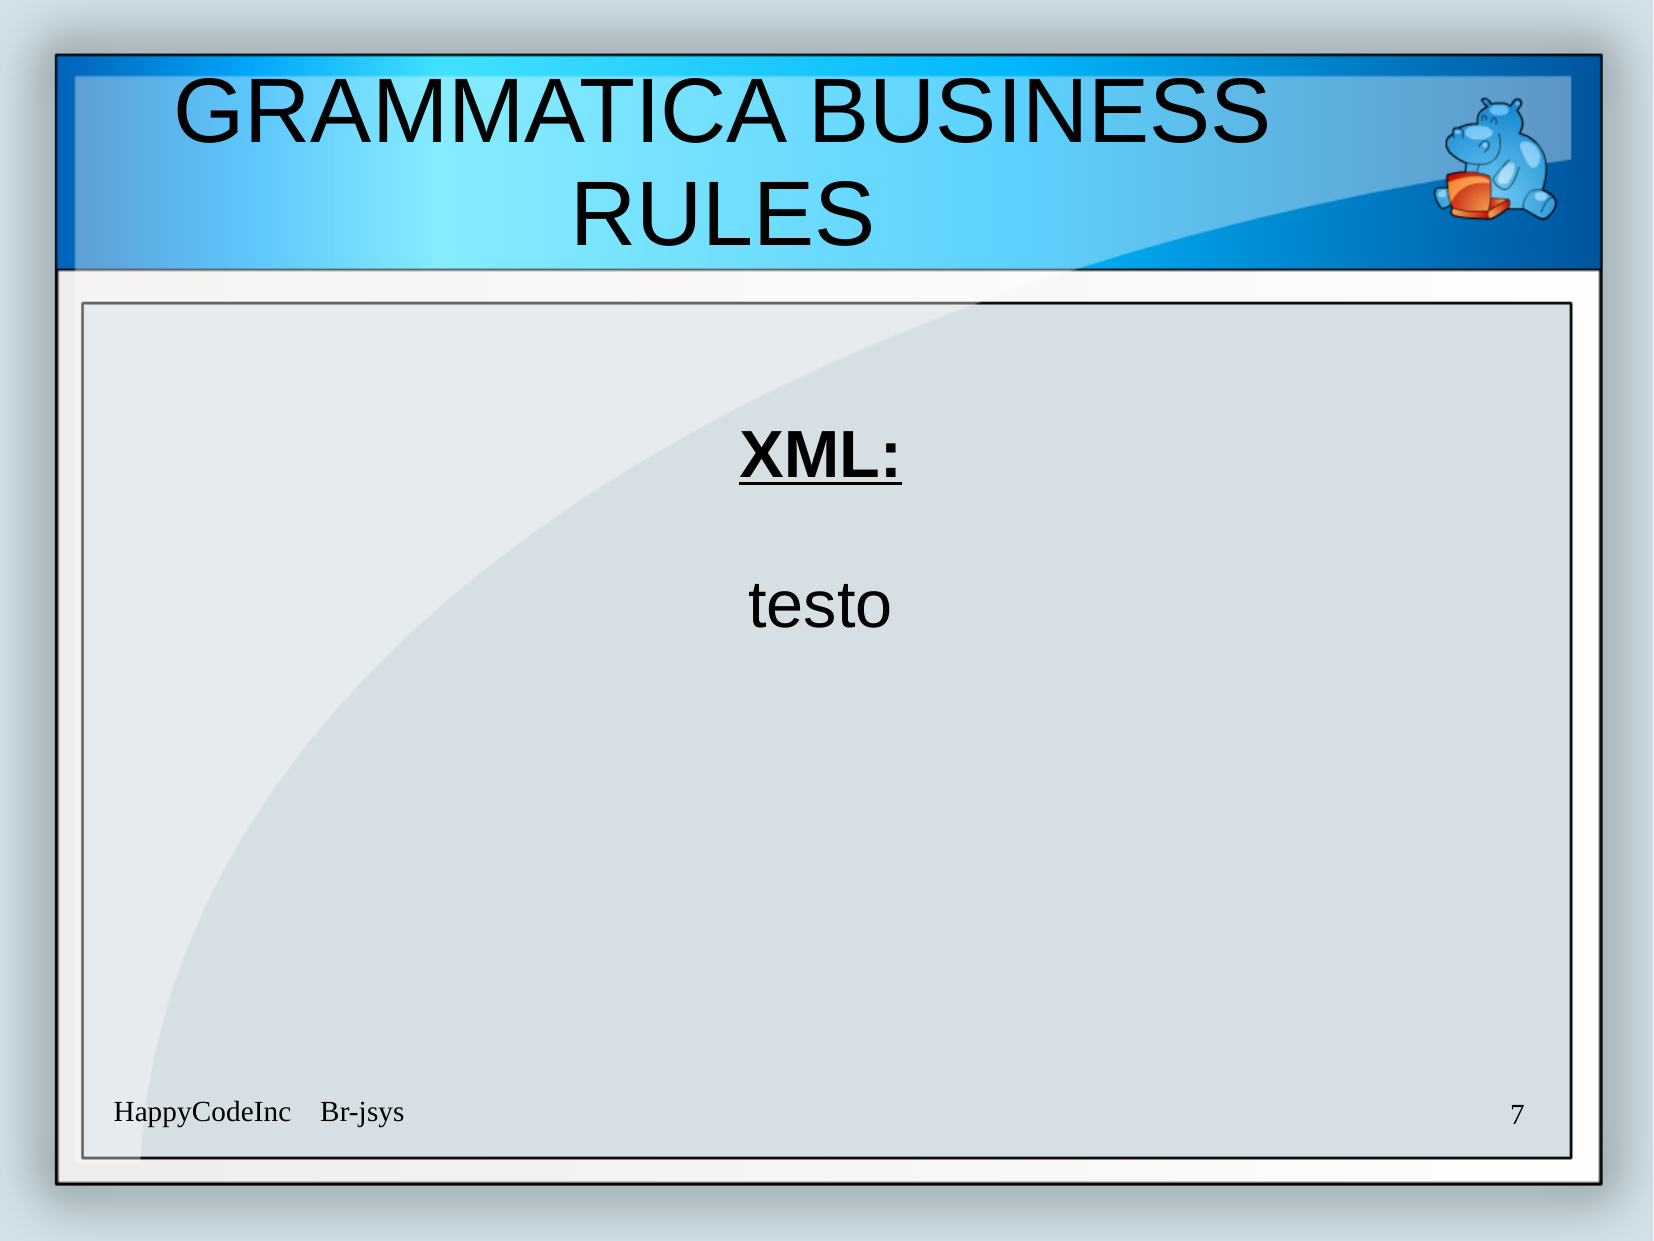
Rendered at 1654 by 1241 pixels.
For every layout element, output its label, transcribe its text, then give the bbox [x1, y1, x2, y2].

subtitle XML: testo [76, 302, 1565, 1056]
picture [0, 0, 1654, 1241]
title GRAMMATICA BUSINESS RULES [59, 26, 1388, 299]
